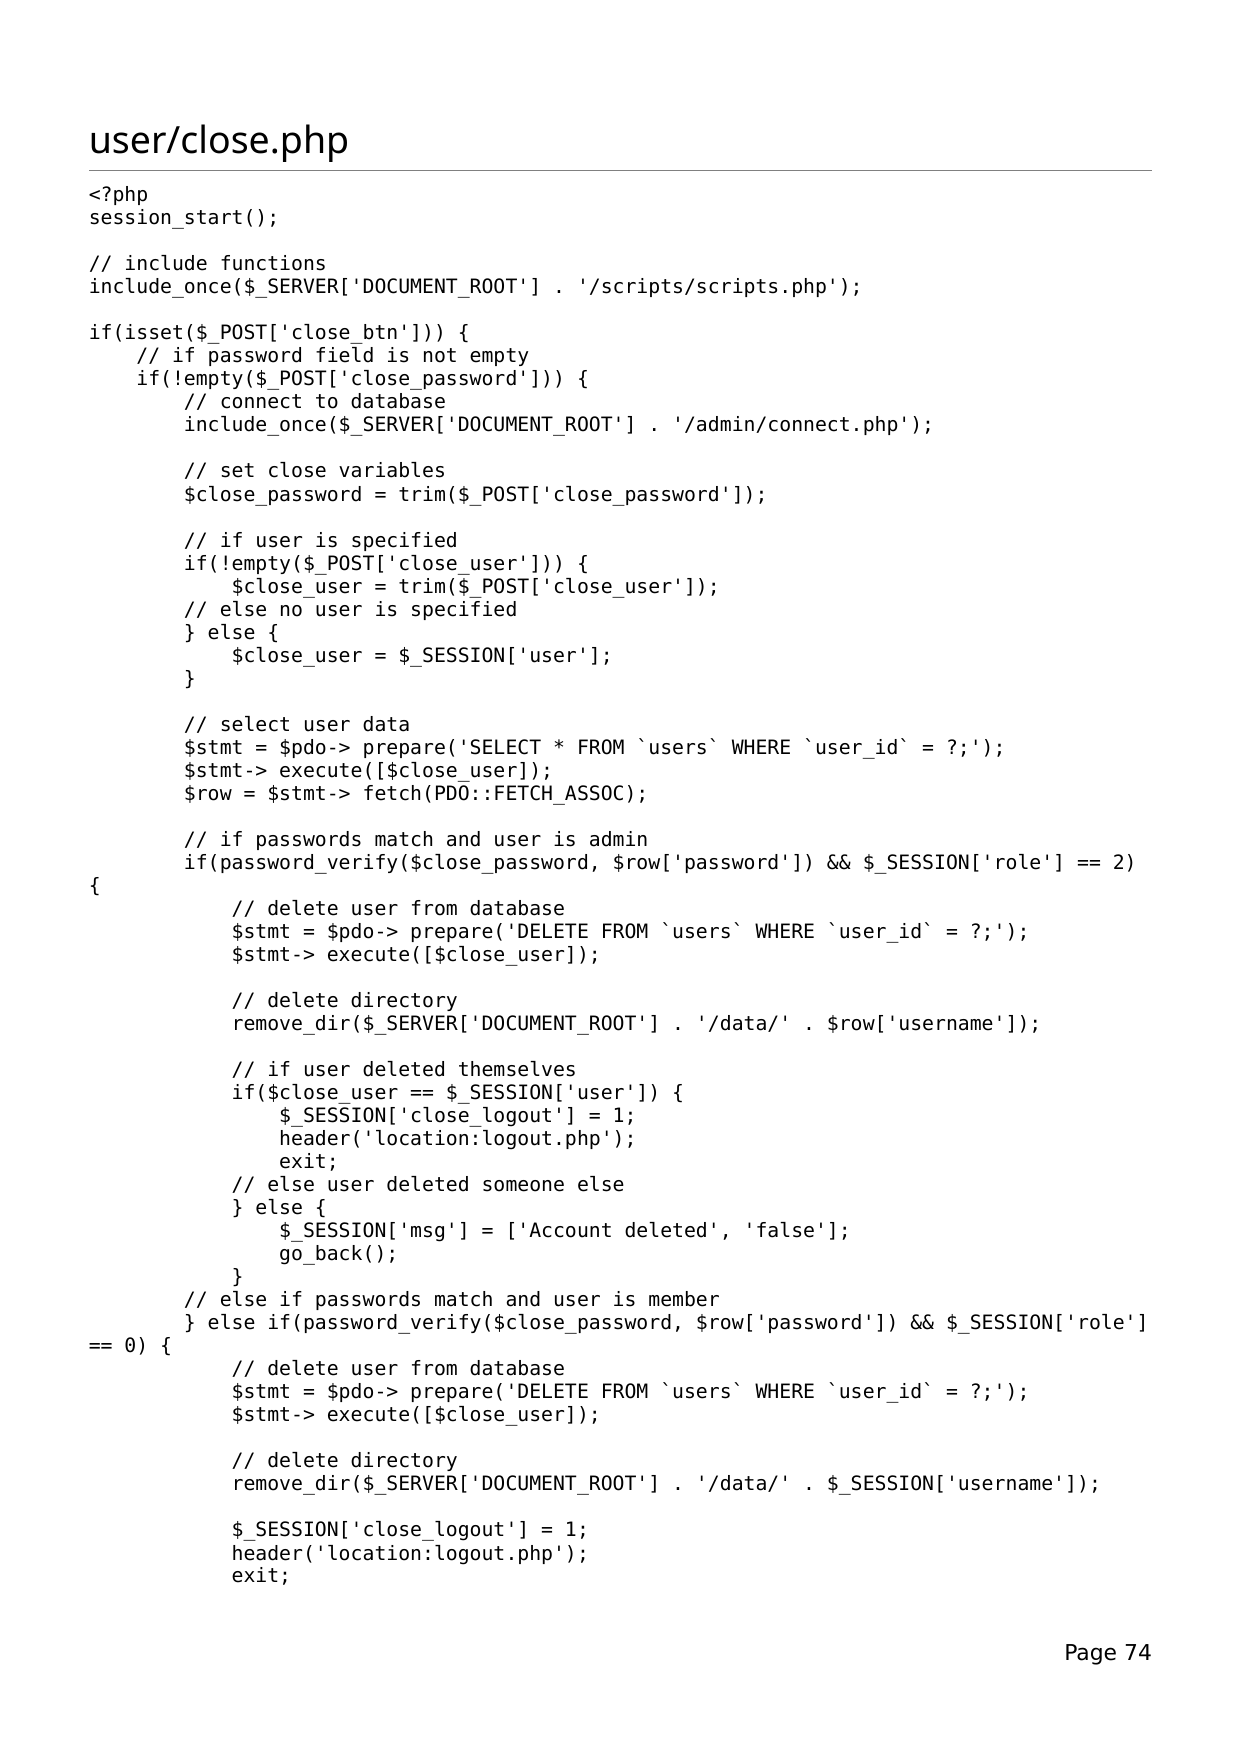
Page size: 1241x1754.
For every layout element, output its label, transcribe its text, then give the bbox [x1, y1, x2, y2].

text $_SESSION['close_logout'] = 1; [88, 1518, 1152, 1542]
text include_once($_SERVER['DOCUMENT_ROOT'] . '/admin/connect.php'); [88, 413, 1152, 437]
text header('location:logout.php'); [88, 1542, 1152, 1564]
subtitle user/close.php [88, 113, 1152, 171]
text $close_user = trim($_POST['close_user']); [88, 575, 1152, 598]
text } else { [88, 1196, 1152, 1219]
text if($close_user == $_SESSION['user']) { [88, 1081, 1152, 1104]
text // if password field is not empty [88, 344, 1152, 367]
text // if user is specified [88, 529, 1152, 552]
text $stmt-> execute([$close_user]); [88, 1403, 1152, 1426]
text if(isset($_POST['close_btn'])) { [88, 321, 1152, 344]
text $stmt = $pdo-> prepare('SELECT * FROM `users` WHERE `user_id` = ?;'); [88, 736, 1152, 759]
text // else no user is specified [88, 598, 1152, 621]
text // else if passwords match and user is member [88, 1288, 1152, 1311]
text $stmt-> execute([$close_user]); [88, 759, 1152, 782]
text remove_dir($_SERVER['DOCUMENT_ROOT'] . '/data/' . $_SESSION['username']); [88, 1472, 1152, 1496]
text $_SESSION['msg'] = ['Account deleted', 'false']; [88, 1219, 1152, 1242]
text if(!empty($_POST['close_password'])) { [88, 367, 1152, 391]
text exit; [88, 1150, 1152, 1173]
text $close_user = $_SESSION['user']; [88, 644, 1152, 667]
text // if passwords match and user is admin [88, 828, 1152, 851]
text header('location:logout.php'); [88, 1127, 1152, 1150]
text // select user data [88, 713, 1152, 736]
text remove_dir($_SERVER['DOCUMENT_ROOT'] . '/data/' . $row['username']); [88, 1012, 1152, 1035]
text if(!empty($_POST['close_user'])) { [88, 552, 1152, 575]
text // delete user from database [88, 897, 1152, 920]
text // set close variables [88, 459, 1152, 483]
text if(password_verify($close_password, $row['password']) && $_SESSION['role'] == 2) { [88, 851, 1152, 897]
text $stmt-> execute([$close_user]); [88, 943, 1152, 966]
text go_back(); [88, 1242, 1152, 1265]
text <?php [88, 183, 1152, 206]
text // include functions [88, 252, 1152, 275]
text // connect to database [88, 391, 1152, 413]
text // delete directory [88, 1449, 1152, 1472]
text // delete user from database [88, 1357, 1152, 1380]
text $stmt = $pdo-> prepare('DELETE FROM `users` WHERE `user_id` = ?;'); [88, 1380, 1152, 1403]
text } else { [88, 621, 1152, 644]
text // if user deleted themselves [88, 1058, 1152, 1081]
text $stmt = $pdo-> prepare('DELETE FROM `users` WHERE `user_id` = ?;'); [88, 920, 1152, 943]
text } [88, 1265, 1152, 1288]
text } else if(password_verify($close_password, $row['password']) && $_SESSION['role'] == 0) { [88, 1311, 1152, 1357]
text $row = $stmt-> fetch(PDO::FETCH_ASSOC); [88, 782, 1152, 805]
text session_start(); [88, 206, 1152, 229]
text include_once($_SERVER['DOCUMENT_ROOT'] . '/scripts/scripts.php'); [88, 275, 1152, 298]
text exit; [88, 1564, 1152, 1588]
text // delete directory [88, 989, 1152, 1012]
text $_SESSION['close_logout'] = 1; [88, 1104, 1152, 1127]
text // else user deleted someone else [88, 1173, 1152, 1196]
text } [88, 667, 1152, 690]
text $close_password = trim($_POST['close_password']); [88, 483, 1152, 506]
